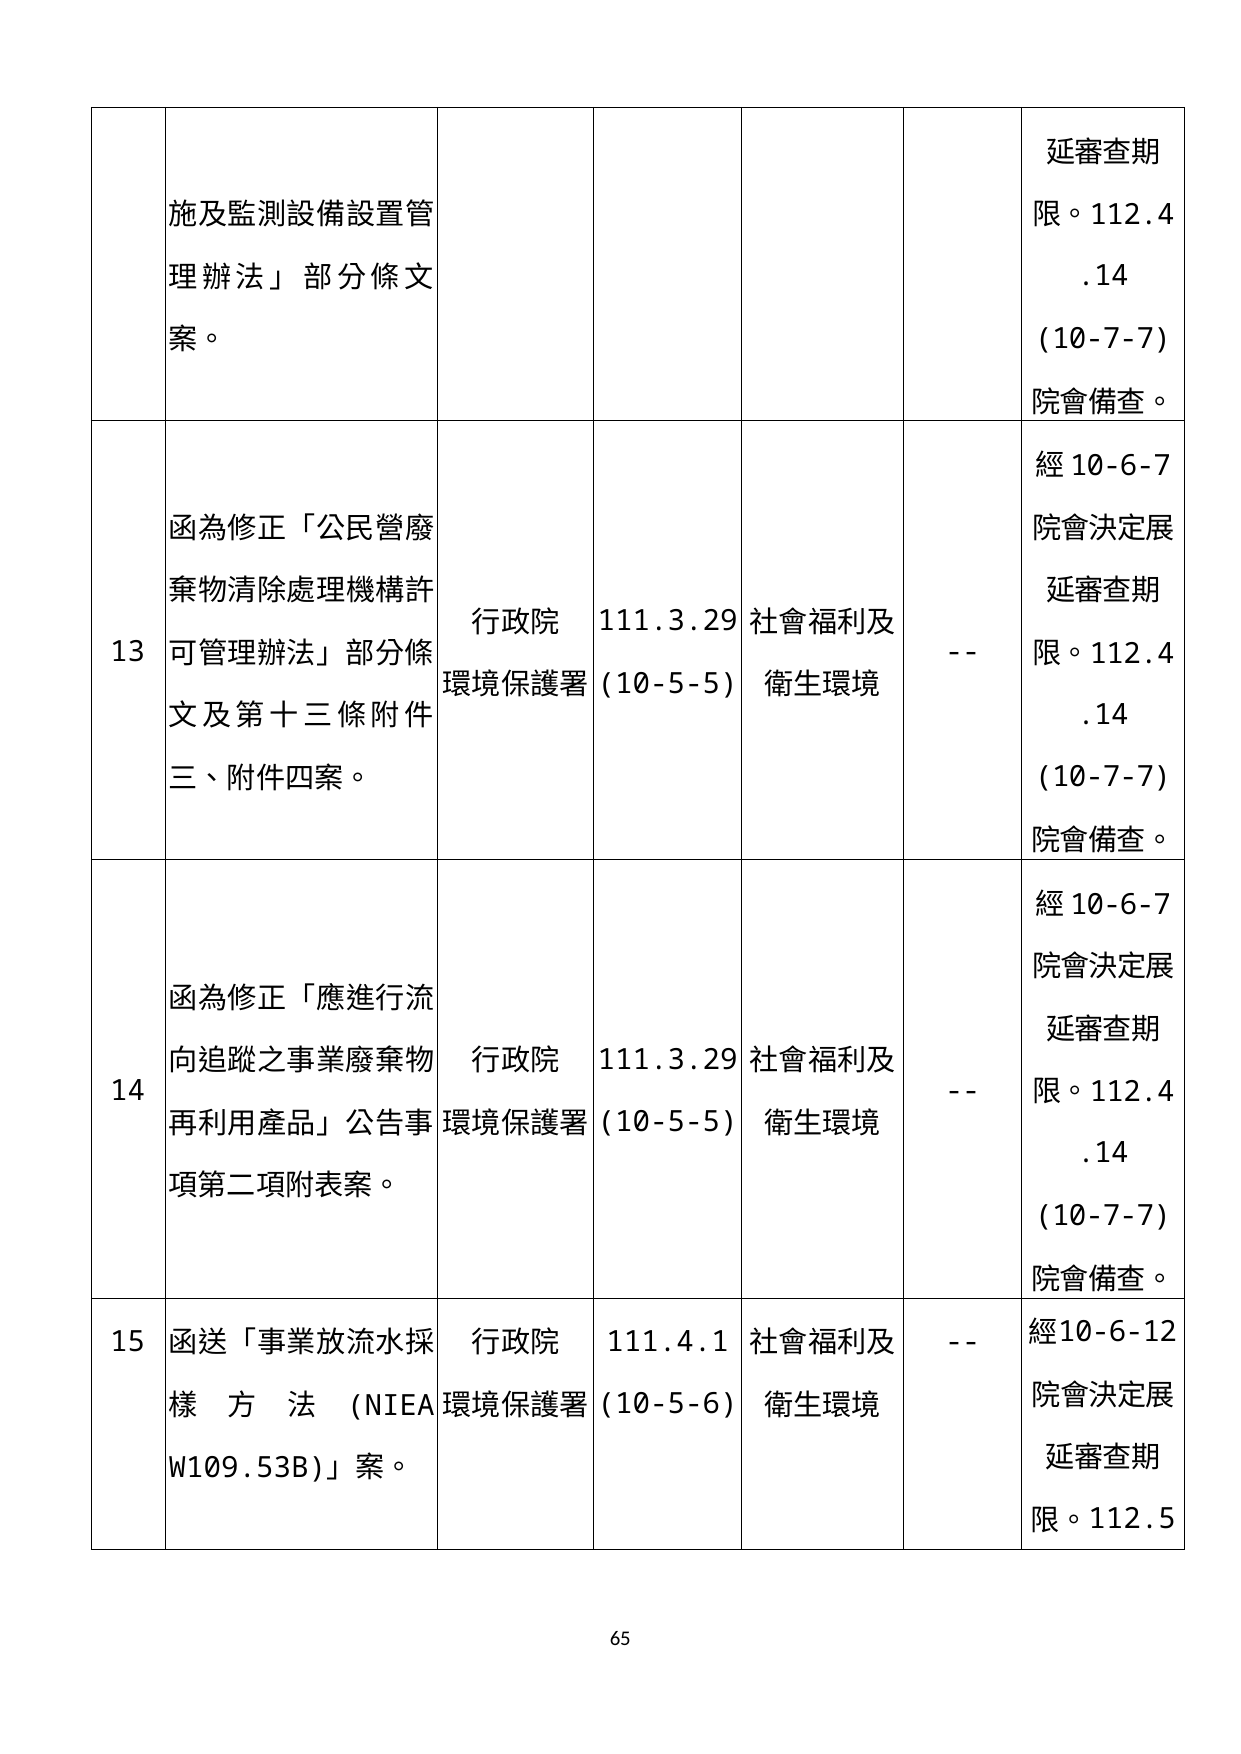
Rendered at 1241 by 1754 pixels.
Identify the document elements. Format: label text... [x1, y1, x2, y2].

table_cell 函為修正「公民營廢棄物清除處理機構許可管理辦法」部分條文及第十三條附件三、附件四案。 [166, 421, 437, 859]
table_cell 函送「事業放流水採樣方法(NIEA W109.53B)」案。 [166, 1299, 437, 1548]
table_cell 社會福利及衛生環境 [742, 1299, 903, 1548]
table_cell 延審查期限。112.4.14 (10-7-7) 院會備查。 [1022, 108, 1184, 420]
table_cell 經10-6-12院會決定展延審查期限。112.5 [1022, 1299, 1184, 1548]
table_cell 函為修正「應進行流向追蹤之事業廢棄物再利用產品」公告事項第二項附表案。 [166, 860, 437, 1297]
table_cell -- [904, 421, 1021, 859]
table_cell 111.3.29 (10-5-5) [594, 860, 741, 1297]
table_cell 社會福利及衛生環境 [742, 860, 903, 1297]
table_cell [438, 108, 593, 420]
table_cell [92, 421, 165, 859]
table_cell 社會福利及衛生環境 [742, 421, 903, 859]
table_cell [92, 108, 165, 420]
table_cell 111.3.29 (10-5-5) [594, 421, 741, 859]
table_cell [742, 108, 903, 420]
table_cell [594, 108, 741, 420]
table_cell -- [904, 108, 1021, 420]
table_cell [92, 860, 165, 1297]
table_cell 111.4.1 (10-5-6) [594, 1299, 741, 1548]
table_cell 行政院 環境保護署 [438, 860, 593, 1297]
table_cell -- [904, 860, 1021, 1297]
table_cell 經10-6-7院會決定展延審查期限。112.4.14 (10-7-7) 院會備查。 [1022, 421, 1184, 859]
table_cell 行政院 環境保護署 [438, 1299, 593, 1548]
table_cell 施及監測設備設置管理辦法」部分條文案。 [166, 108, 437, 420]
table_cell [92, 1299, 165, 1548]
table_cell 經10-6-7院會決定展延審查期限。112.4.14 (10-7-7) 院會備查。 [1022, 860, 1184, 1297]
table_cell 行政院 環境保護署 [438, 421, 593, 859]
table_cell -- [904, 1299, 1021, 1548]
